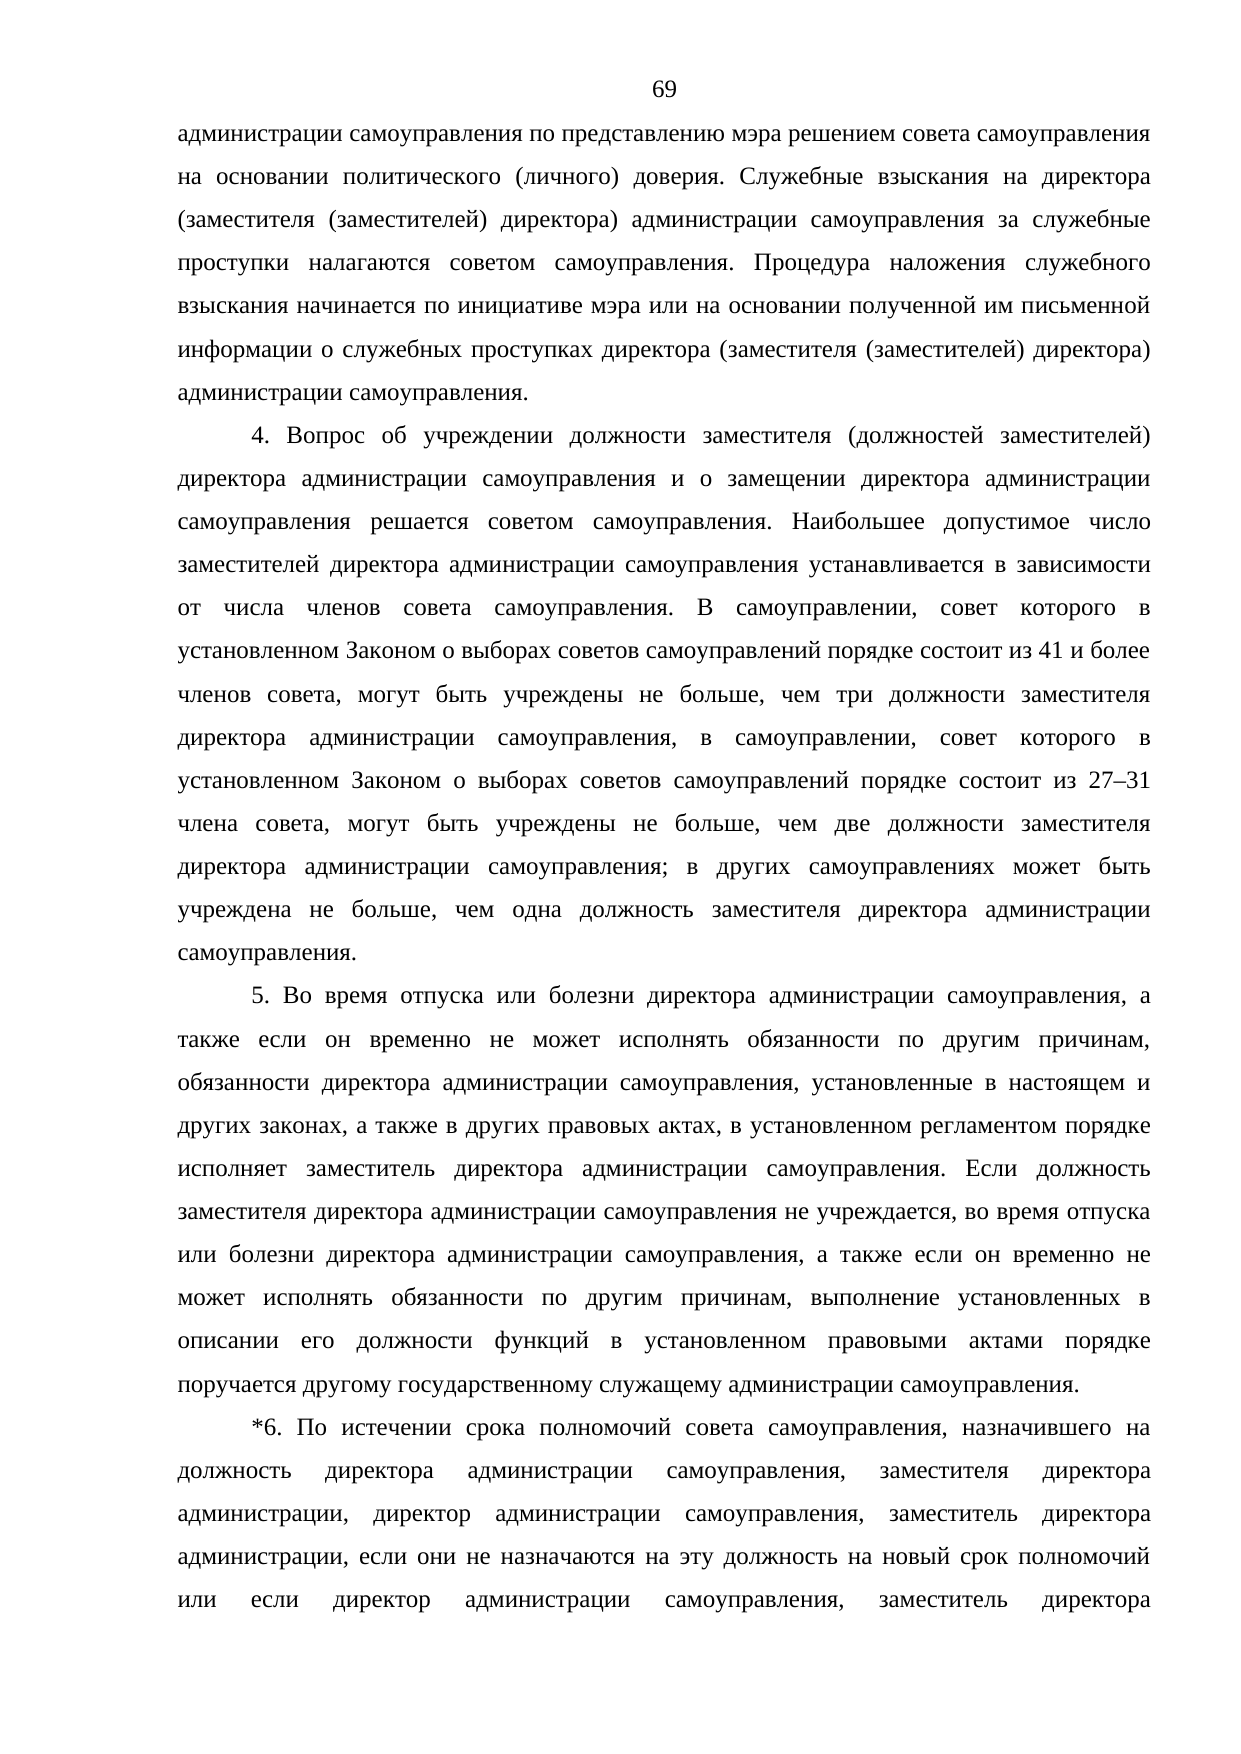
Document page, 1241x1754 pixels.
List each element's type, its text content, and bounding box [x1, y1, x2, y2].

text *6. По истечении срока полномочий совета самоуправления, назначившего на должность директора администрации самоуправления, заместителя директора администрации, директор администрации самоуправления, заместитель директора администрации, если они не назначаются на эту должность на новый срок полномочий или если директор администрации самоуправления, заместитель директора [177, 1412, 1152, 1613]
text 5. Во время отпуска или болезни директора администрации самоуправления, а также если он временно не может исполнять обязанности по другим причинам, обязанности директора администрации самоуправления, установленные в настоящем и других законах, а также в других правовых актах, в установленном регламентом порядке исполняет заместитель директора администрации самоуправления. Если должность заместителя директора администрации самоуправления не учреждается, во время отпуска или болезни директора администрации самоуправления, а также если он временно не может исполнять обязанности по другим причинам, выполнение установленных в описании его должности функций в установленном правовыми актами порядке поручается другому государственному служащему администрации самоуправления. [177, 981, 1152, 1397]
text 4. Вопрос об учреждении должности заместителя (должностей заместителей) директора администрации самоуправления и о замещении директора администрации самоуправления решается советом самоуправления. Наибольшее допустимое число заместителей директора администрации самоуправления устанавливается в зависимости от числа членов совета самоуправления. В самоуправлении, совет которого в установленном Законом о выборах советов самоуправлений порядке состоит из 41 и более членов совета, могут быть учреждены не больше, чем три должности заместителя директора администрации самоуправления, в самоуправлении, совет которого в установленном Законом о выборах советов самоуправлений порядке состоит из 27–31 члена совета, могут быть учреждены не больше, чем две должности заместителя директора администрации самоуправления; в других самоуправлениях может быть учреждена не больше, чем одна должность заместителя директора администрации самоуправления. [177, 420, 1152, 966]
text администрации самоуправления по представлению мэра решением совета самоуправления на основании политического (личного) доверия. Служебные взыскания на директора (заместителя (заместителей) директора) администрации самоуправления за служебные проступки налагаются советом самоуправления. Процедура наложения служебного взыскания начинается по инициативе мэра или на основании полученной им письменной информации о служебных проступках директора (заместителя (заместителей) директора) администрации самоуправления. [177, 118, 1152, 406]
